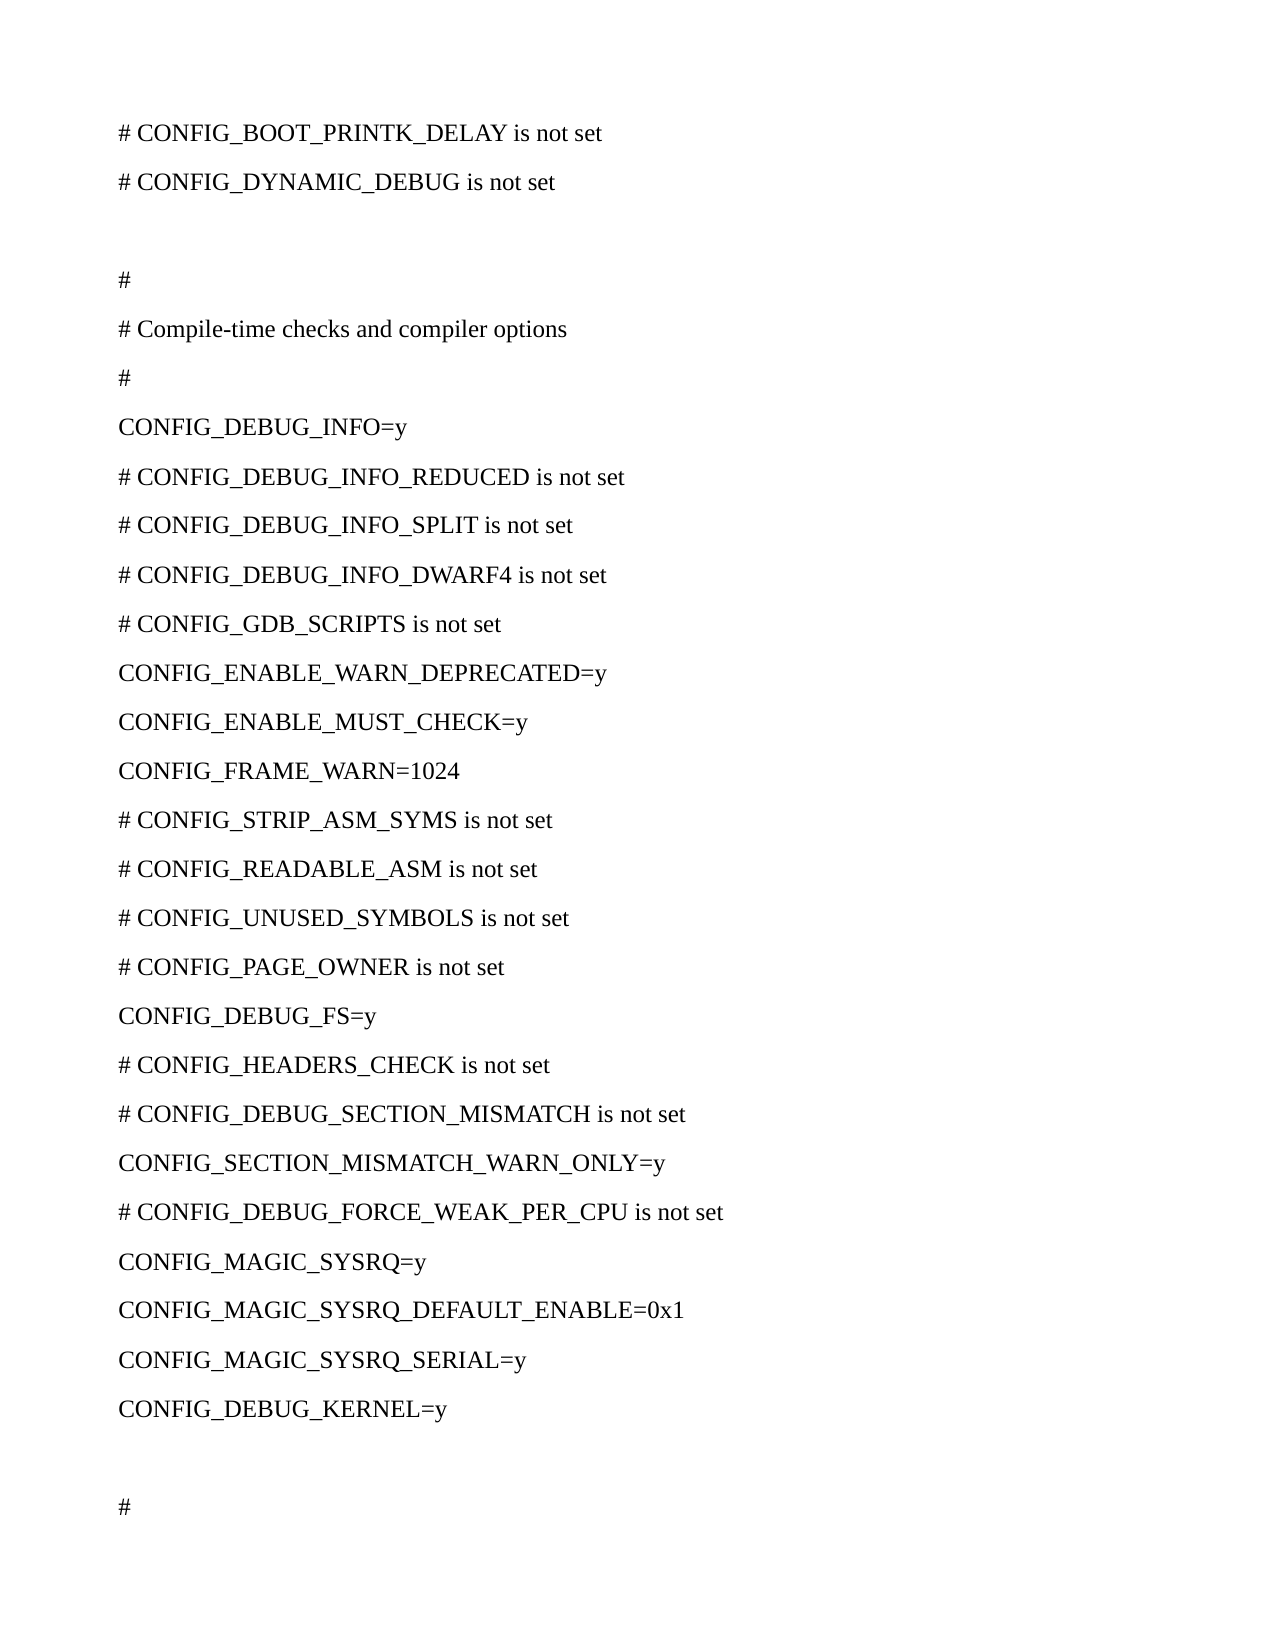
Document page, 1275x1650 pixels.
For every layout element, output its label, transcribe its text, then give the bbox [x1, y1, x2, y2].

text # CONFIG_DYNAMIC_DEBUG is not set [118, 167, 1157, 196]
text # CONFIG_DEBUG_INFO_REDUCED is not set [118, 462, 1157, 490]
text # CONFIG_DEBUG_SECTION_MISMATCH is not set [118, 1099, 1157, 1128]
text # CONFIG_HEADERS_CHECK is not set [118, 1050, 1157, 1079]
text # CONFIG_PAGE_OWNER is not set [118, 952, 1157, 981]
text # CONFIG_UNUSED_SYMBOLS is not set [118, 903, 1157, 932]
text CONFIG_SECTION_MISMATCH_WARN_ONLY=y [118, 1148, 1157, 1177]
text # CONFIG_DEBUG_INFO_SPLIT is not set [118, 511, 1157, 539]
text CONFIG_DEBUG_FS=y [118, 1001, 1157, 1030]
text # Compile-time checks and compiler options [118, 314, 1157, 343]
text # [118, 363, 1157, 392]
text # CONFIG_GDB_SCRIPTS is not set [118, 609, 1157, 637]
text CONFIG_ENABLE_MUST_CHECK=y [118, 707, 1157, 736]
text CONFIG_MAGIC_SYSRQ_SERIAL=y [118, 1345, 1157, 1373]
text CONFIG_DEBUG_KERNEL=y [118, 1394, 1157, 1422]
text CONFIG_MAGIC_SYSRQ=y [118, 1247, 1157, 1275]
text CONFIG_DEBUG_INFO=y [118, 412, 1157, 441]
text # CONFIG_BOOT_PRINTK_DELAY is not set [118, 118, 1157, 147]
text # CONFIG_READABLE_ASM is not set [118, 854, 1157, 883]
text # [118, 1492, 1157, 1521]
text CONFIG_ENABLE_WARN_DEPRECATED=y [118, 658, 1157, 687]
text # CONFIG_STRIP_ASM_SYMS is not set [118, 805, 1157, 834]
text # CONFIG_DEBUG_INFO_DWARF4 is not set [118, 560, 1157, 588]
text # [118, 265, 1157, 294]
text CONFIG_MAGIC_SYSRQ_DEFAULT_ENABLE=0x1 [118, 1296, 1157, 1324]
text # CONFIG_DEBUG_FORCE_WEAK_PER_CPU is not set [118, 1197, 1157, 1226]
text CONFIG_FRAME_WARN=1024 [118, 756, 1157, 785]
